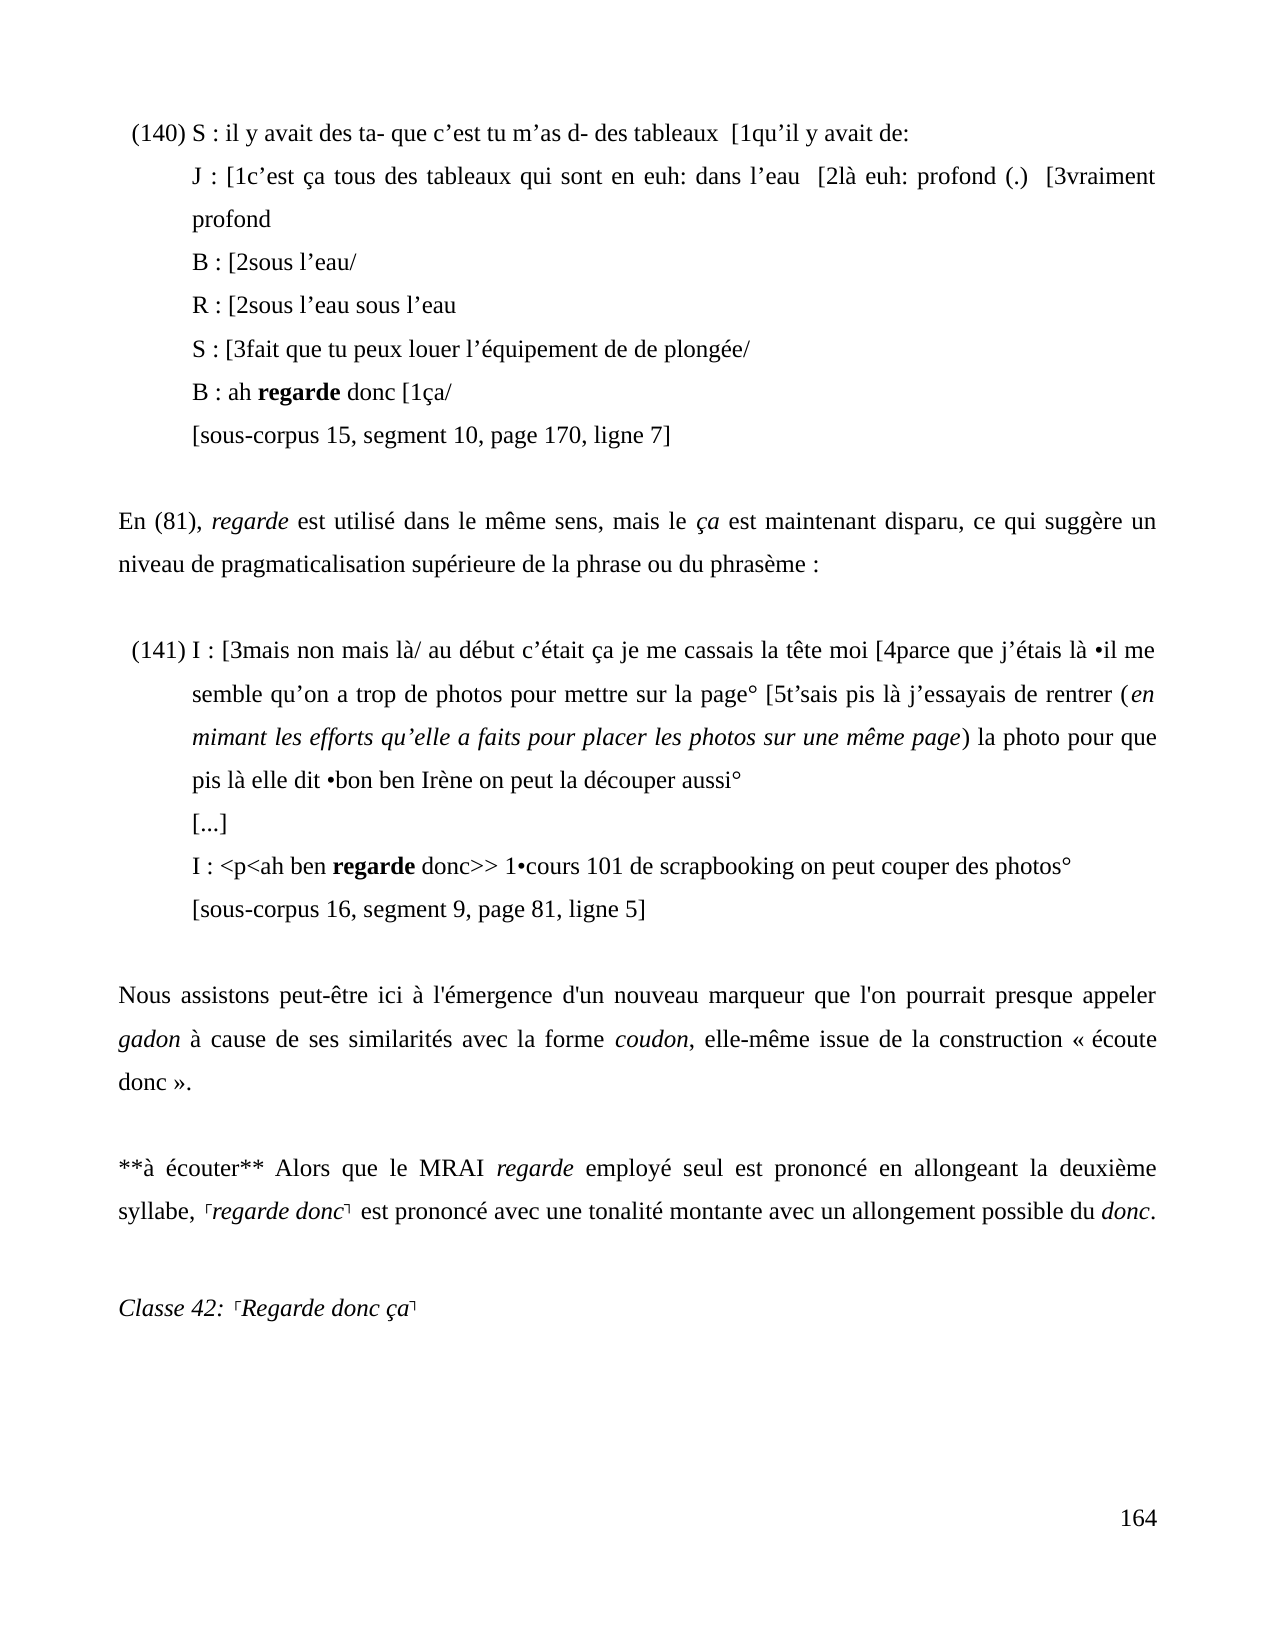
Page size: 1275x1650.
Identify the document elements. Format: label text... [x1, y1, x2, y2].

text (140) S : il y avait des ta- que c’est tu m’as d- des tableaux [1qu’il y avait de: [131, 118, 1157, 147]
text Nous assistons peut-être ici à l'émergence d'un nouveau marqueur que l'on pourrait presque appeler gadon à cause de ses similarités avec la forme coudon, elle-même issue de la construction « écoute donc ». [118, 981, 1157, 1096]
text En (81), regarde est utilisé dans le même sens, mais le ça est maintenant disparu, ce qui suggère un niveau de pragmaticalisation supérieure de la phrase ou du phrasème : [118, 506, 1157, 578]
text Classe 42: ┌Regarde donc ça┐ [118, 1293, 1157, 1322]
text S : [3fait que tu peux louer l’équipement de de plongée/ [131, 334, 1157, 362]
text [sous-corpus 16, segment 9, page 81, ligne 5] [131, 894, 1157, 923]
text **à écouter** Alors que le MRAI regarde employé seul est prononcé en allongeant la deuxième syllabe, ┌regarde donc┐ est prononcé avec une tonalité montante avec un allongement possible du donc. [118, 1153, 1157, 1225]
text [sous-corpus 15, segment 10, page 170, ligne 7] [131, 420, 1157, 449]
text (141) I : [3mais non mais là/ au début c’était ça je me cassais la tête moi [4parce que j’étais là •il me semble qu’on a trop de photos pour mettre sur la page° [5t’sais pis là j’essayais de rentrer (en mimant les efforts qu’elle a faits pour placer les photos sur une même page) la photo pour que pis là elle dit •bon ben Irène on peut la découper aussi° [131, 636, 1157, 794]
text J : [1c’est ça tous des tableaux qui sont en euh: dans l’eau [2là euh: profond (.) [3vraiment profond [131, 161, 1157, 233]
text I : <p<ah ben regarde donc>> 1•cours 101 de scrapbooking on peut couper des photos° [131, 851, 1157, 880]
text B : ah regarde donc [1ça/ [131, 377, 1157, 406]
text B : [2sous l’eau/ [131, 247, 1157, 276]
text R : [2sous l’eau sous l’eau [131, 291, 1157, 319]
text [...] [131, 808, 1157, 837]
